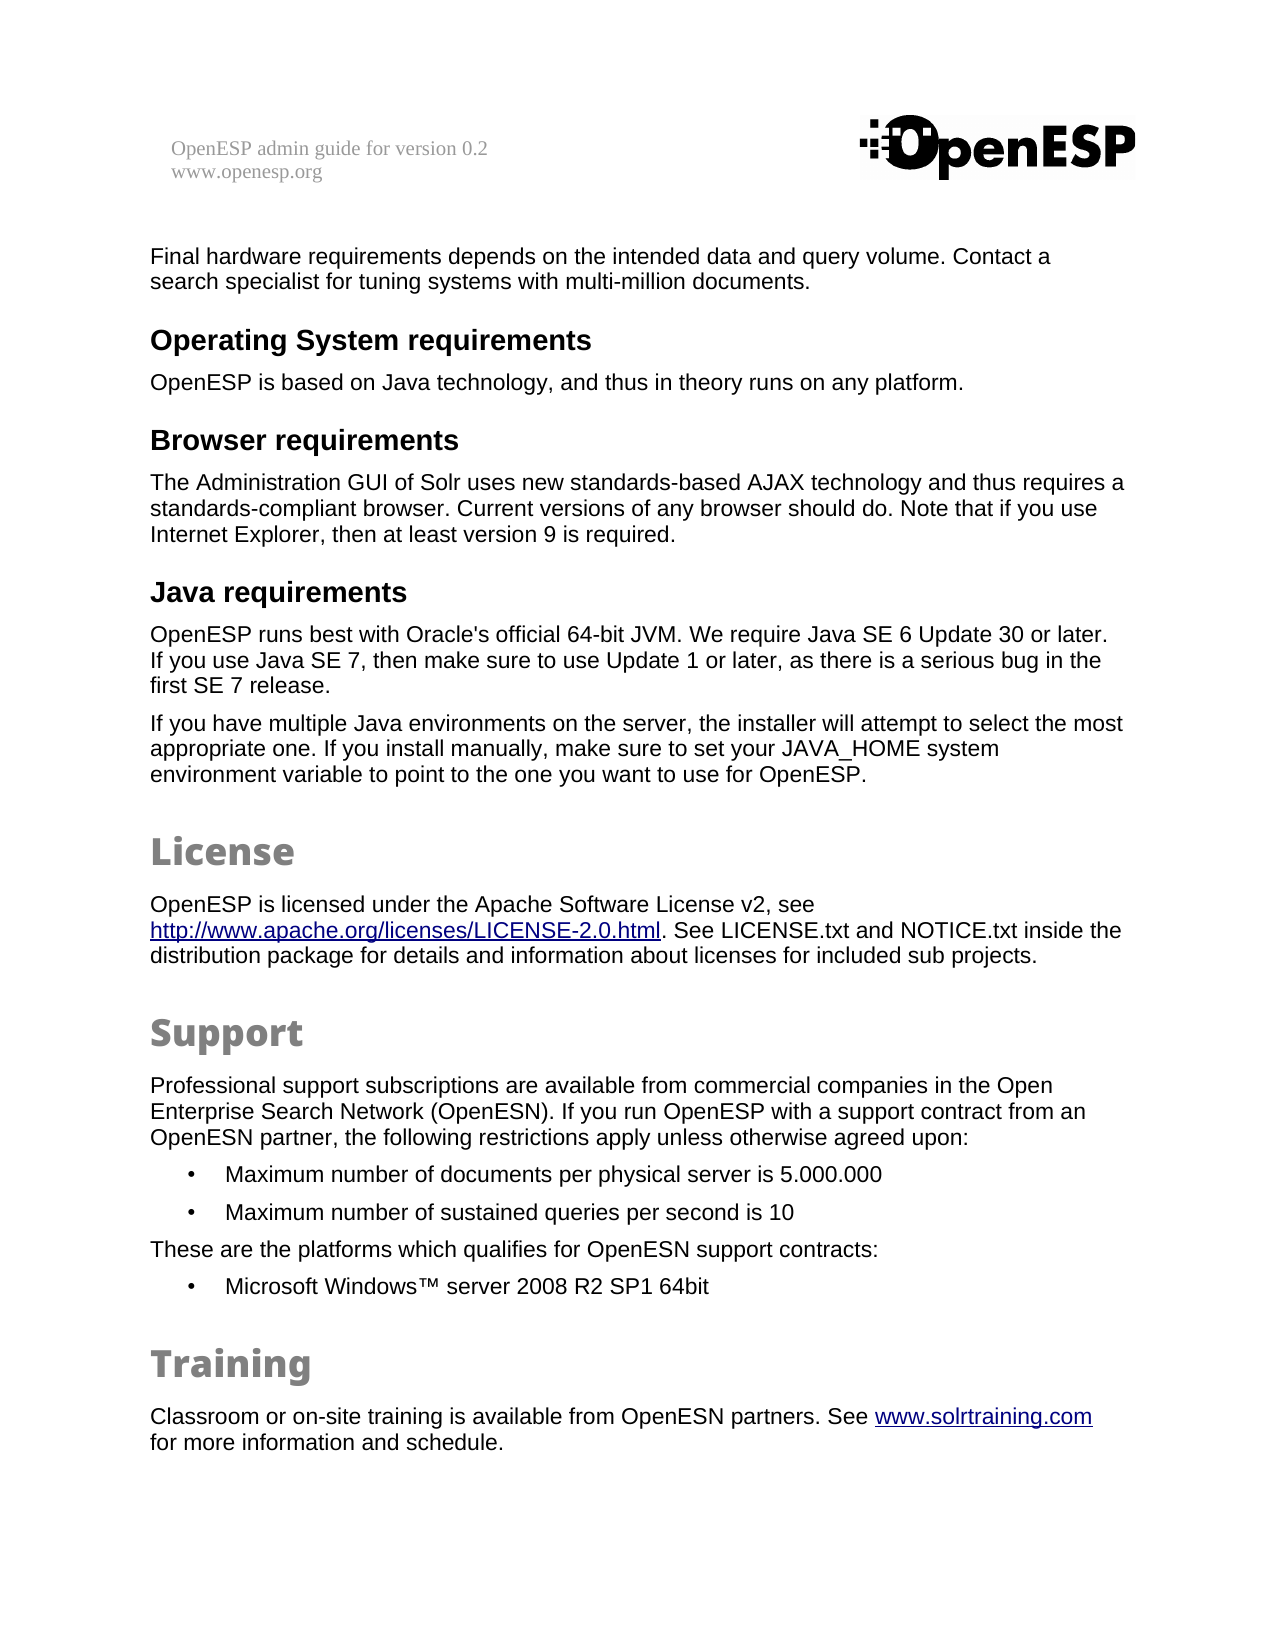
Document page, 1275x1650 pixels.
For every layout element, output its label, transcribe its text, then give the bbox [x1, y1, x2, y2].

text If you have multiple Java environments on the server, the installer will attempt to select the most appropriate one. If you install manually, make sure to set your JAVA_HOME system environment variable to point to the one you want to use for OpenESP. [150, 710, 1125, 787]
subtitle Java requirements [150, 576, 1125, 609]
text Final hardware requirements depends on the intended data and query volume. Contact a search specialist for tuning systems with multi-million documents. [150, 243, 1125, 294]
picture [859, 115, 1136, 180]
text Professional support subscriptions are available from commercial companies in the Open Enterprise Search Network (OpenESN). If you run OpenESP with a support contract from an OpenESN partner, the following restrictions apply unless otherwise agreed upon: [150, 1073, 1125, 1150]
subtitle License [150, 825, 1125, 876]
subtitle Training [150, 1337, 1125, 1388]
subtitle Browser requirements [150, 424, 1125, 457]
text OpenESP is licensed under the Apache Software License v2, see http://www.apache.org/licenses/LICENSE-2.0.html. See LICENSE.txt and NOTICE.txt inside the distribution package for details and information about licenses for included sub projects. [150, 892, 1125, 969]
text These are the platforms which qualifies for OpenESN support contracts: [150, 1237, 1125, 1262]
text OpenESP is based on Java technology, and thus in theory runs on any platform. [150, 369, 1125, 395]
subtitle Operating System requirements [150, 324, 1125, 356]
text OpenESP runs best with Oracle's official 64-bit JVM. We require Java SE 6 Update 30 or later. If you use Java SE 7, then make sure to use Update 1 or later, as there is a serious bug in the first SE 7 release. [150, 622, 1125, 699]
subtitle Support [150, 1006, 1125, 1057]
list Microsoft Windows™ server 2008 R2 SP1 64bit [187, 1274, 1125, 1299]
list Maximum number of sustained queries per second is 10 [187, 1199, 1125, 1225]
text The Administration GUI of Solr uses new standards-based AJAX technology and thus requires a standards-compliant browser. Current versions of any browser should do. Note that if you use Internet Explorer, then at least version 9 is required. [150, 470, 1125, 547]
list Maximum number of documents per physical server is 5.000.000 [187, 1162, 1125, 1187]
text Classroom or on-site training is available from OpenESN partners. See www.solrtraining.com for more information and schedule. [150, 1404, 1125, 1455]
